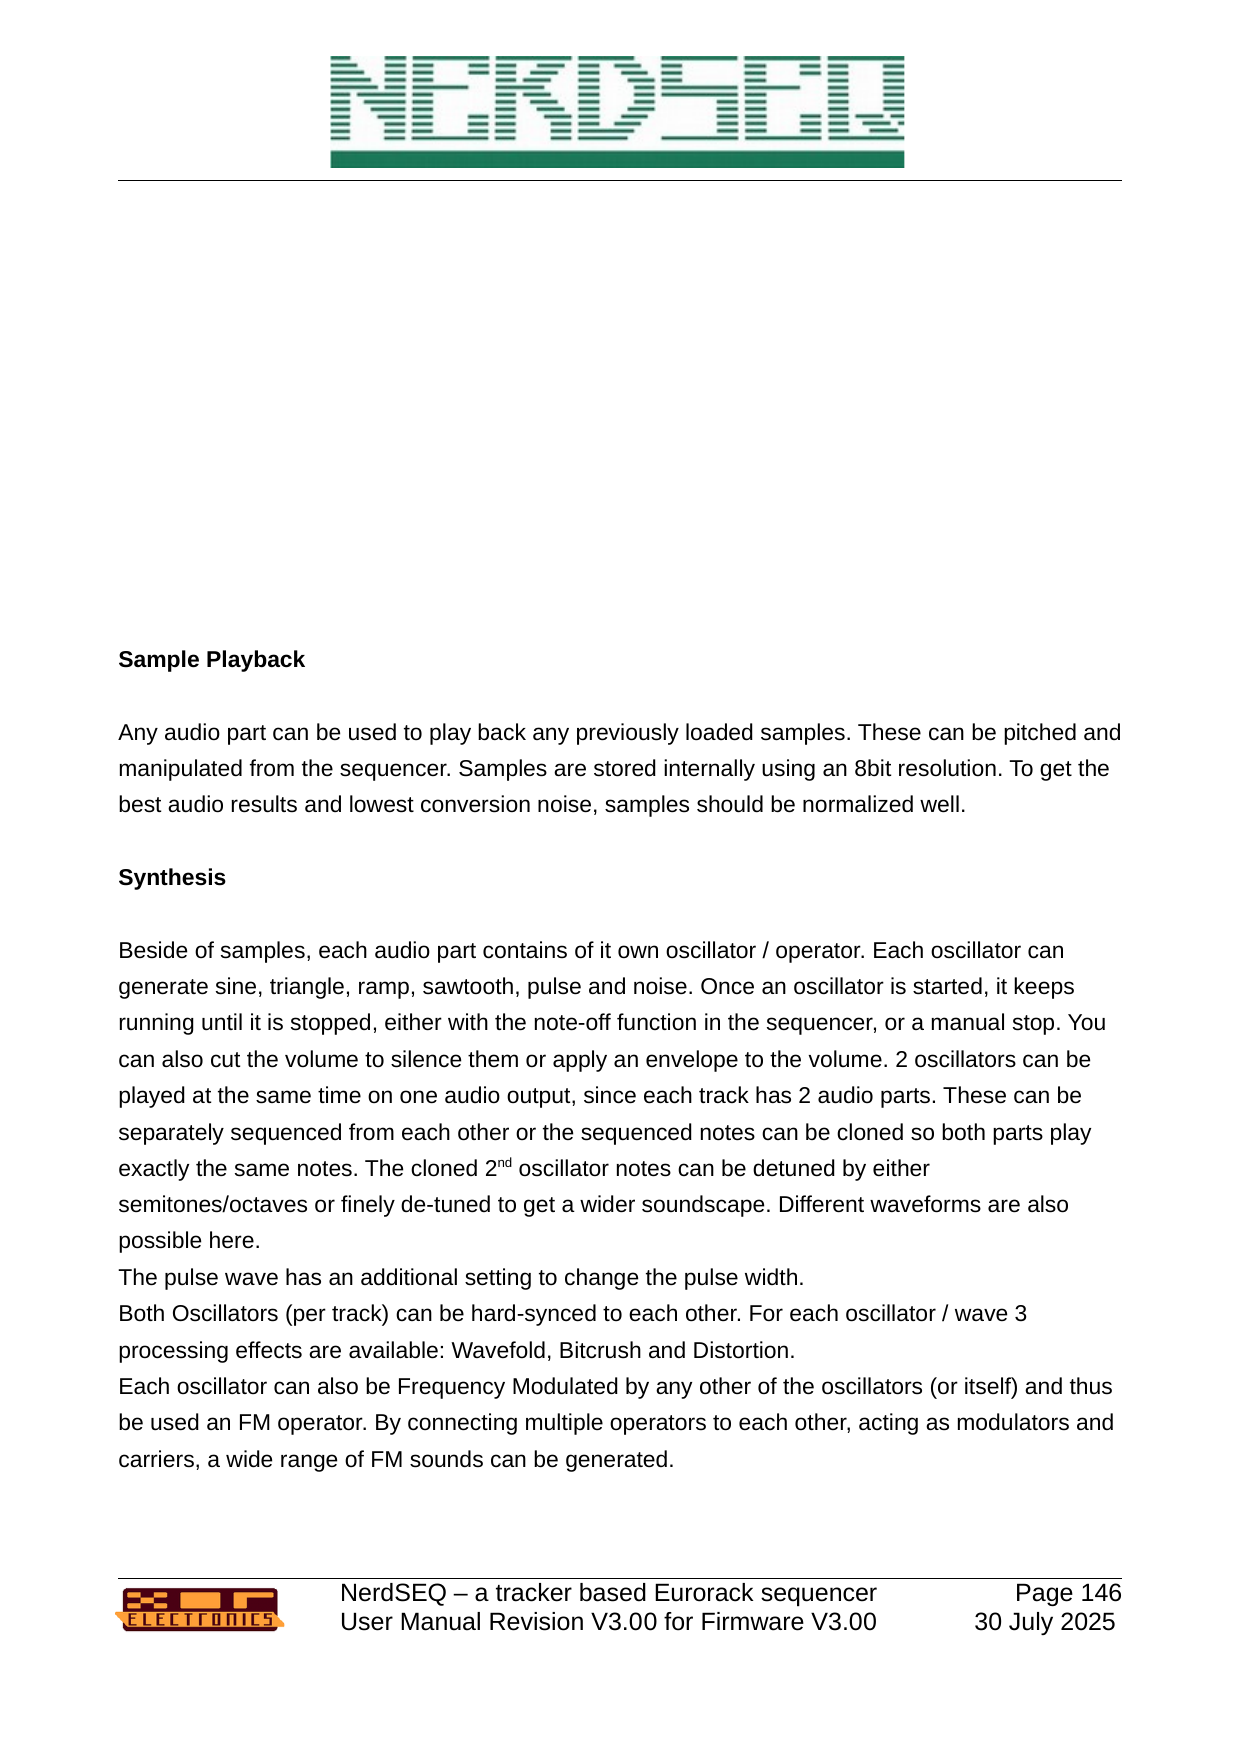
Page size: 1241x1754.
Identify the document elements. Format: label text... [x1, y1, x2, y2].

picture [115, 1584, 285, 1634]
text Sample Playback [118, 646, 1122, 672]
text Any audio part can be used to play back any previously loaded samples. These can be pitched and manipulated from the sequencer. Samples are stored internally using an 8bit resolution. To get the best audio results and lowest conversion noise, samples should be normalized well. [118, 718, 1122, 818]
text The pulse wave has an additional setting to change the pulse width. [118, 1264, 1122, 1290]
text Both Oscillators (per track) can be hard-synced to each other. For each oscillator / wave 3 processing effects are available: Wavefold, Bitcrush and Distortion. [118, 1300, 1122, 1363]
text Synthesis [118, 864, 1122, 890]
text Each oscillator can also be Frequency Modulated by any other of the oscillators (or itself) and thus be used an FM operator. By connecting multiple operators to each other, acting as modulators and carriers, a wide range of FM sounds can be generated. [118, 1373, 1122, 1472]
text Beside of samples, each audio part contains of it own oscillator / operator. Each oscillator can generate sine, triangle, ramp, sawtooth, pulse and noise. Once an oscillator is started, it keeps running until it is stopped, either with the note-off function in the sequencer, or a manual stop. You can also cut the volume to silence them or apply an envelope to the volume. 2 oscillators can be played at the same time on one audio output, since each track has 2 audio parts. These can be separately sequenced from each other or the sequenced notes can be cloned so both parts play exactly the same notes. The cloned 2nd oscillator notes can be detuned by either semitones/octaves or finely de-tuned to get a wider soundscape. Different waveforms are also possible here. [118, 937, 1122, 1254]
picture [330, 56, 905, 168]
